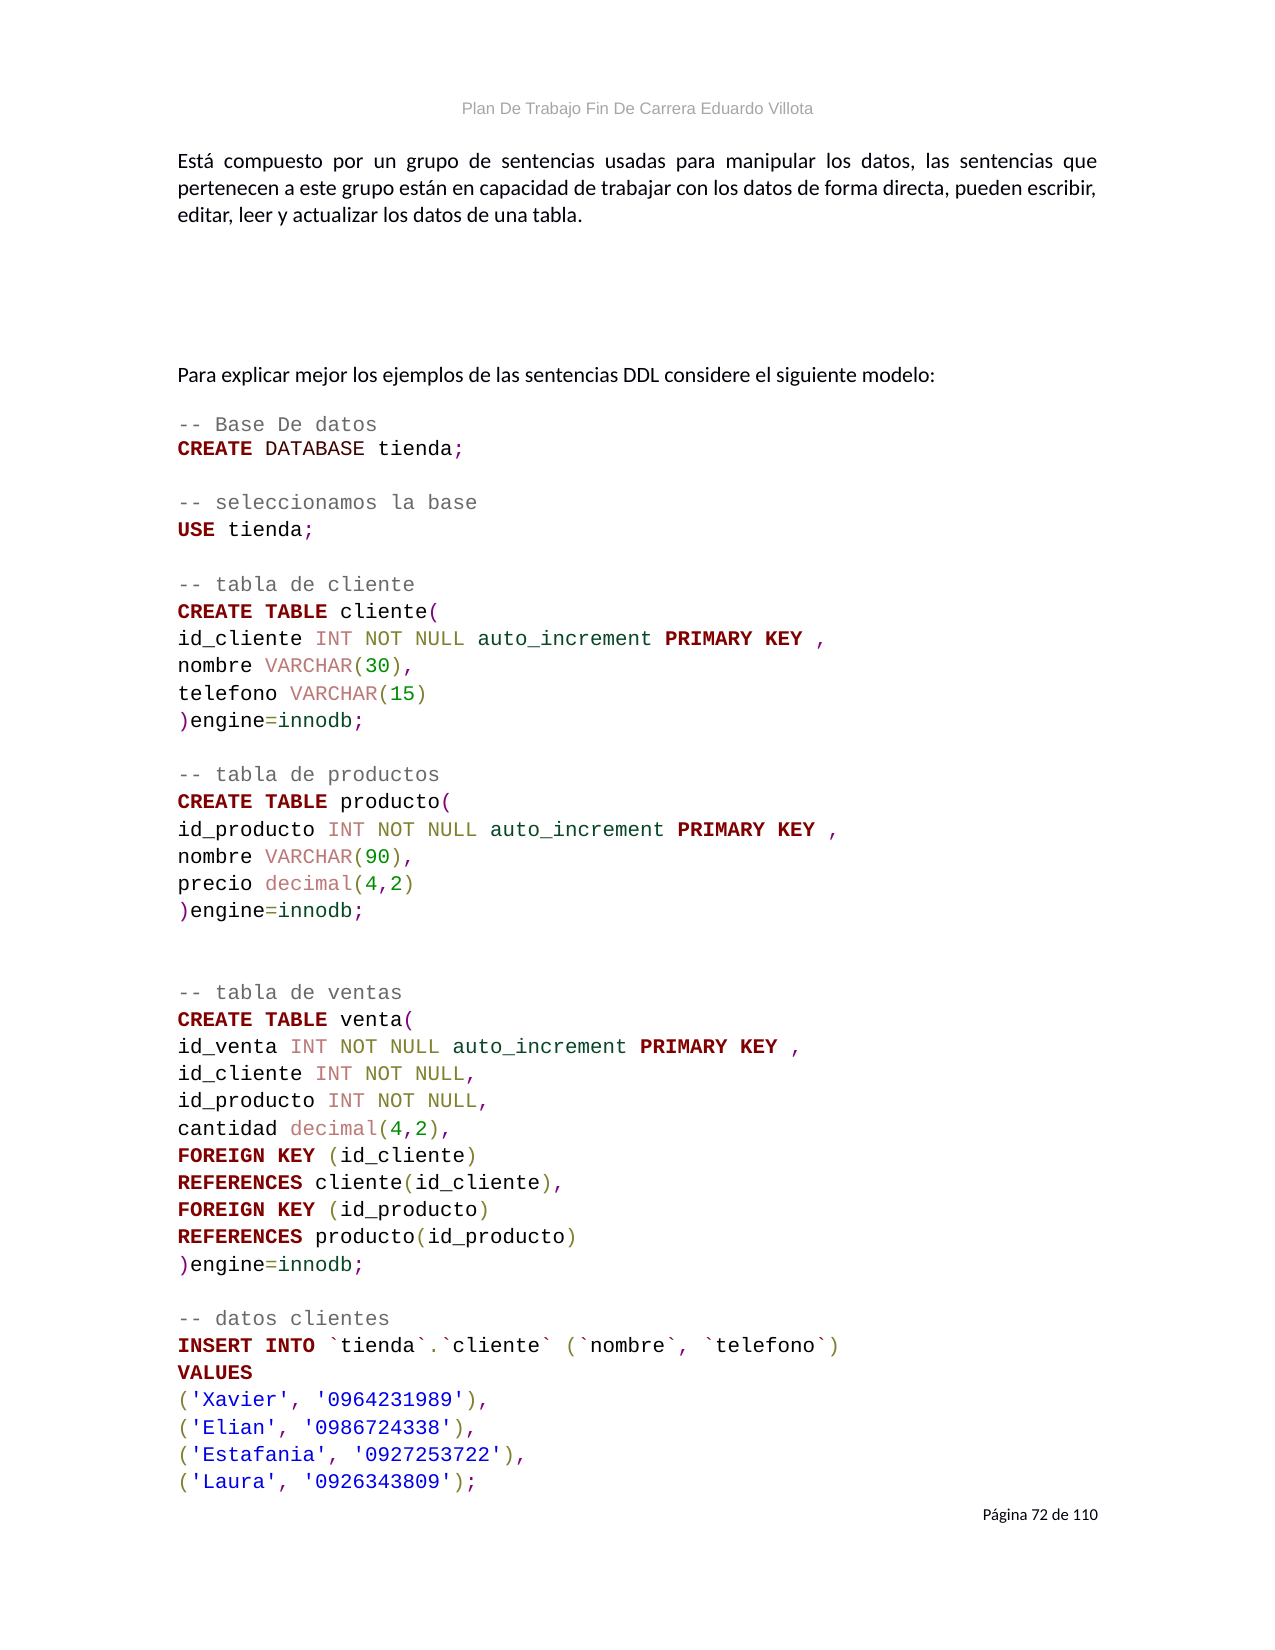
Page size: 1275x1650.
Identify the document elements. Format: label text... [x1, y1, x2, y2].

text CREATE TABLE venta( [177, 1009, 1098, 1032]
text -- tabla de cliente [177, 574, 1098, 597]
text VALUES [177, 1362, 1098, 1386]
text USE tienda; [177, 519, 1098, 543]
text cantidad decimal(4,2), [177, 1118, 1098, 1141]
text precio decimal(4,2) [177, 873, 1098, 897]
text id_cliente INT NOT NULL auto_increment PRIMARY KEY , [177, 628, 1098, 652]
text nombre VARCHAR(30), [177, 655, 1098, 679]
text INSERT INTO `tienda`.`cliente` (`nombre`, `telefono`) [177, 1335, 1098, 1359]
text telefono VARCHAR(15) [177, 683, 1098, 706]
text ('Laura', '0926343809'); [177, 1471, 1098, 1495]
text CREATE TABLE cliente( [177, 601, 1098, 625]
text REFERENCES producto(id_producto) [177, 1226, 1098, 1250]
text id_producto INT NOT NULL, [177, 1090, 1098, 1114]
text )engine=innodb; [177, 1253, 1098, 1277]
text nombre VARCHAR(90), [177, 846, 1098, 869]
text )engine=innodb; [177, 900, 1098, 924]
text ('Elian', '0986724338'), [177, 1417, 1098, 1440]
text id_producto INT NOT NULL auto_increment PRIMARY KEY , [177, 818, 1098, 842]
text CREATE DATABASE tienda; [177, 438, 1098, 462]
text FOREIGN KEY (id_producto) [177, 1199, 1098, 1223]
text )engine=innodb; [177, 710, 1098, 733]
text id_cliente INT NOT NULL, [177, 1063, 1098, 1087]
text -- seleccionamos la base [177, 492, 1098, 516]
text Para explicar mejor los ejemplos de las sentencias DDL considere el siguiente modelo: [177, 361, 1098, 388]
text ('Estafania', '0927253722'), [177, 1444, 1098, 1467]
text REFERENCES cliente(id_cliente), [177, 1172, 1098, 1196]
text Está compuesto por un grupo de sentencias usadas para manipular los datos, las sentencias que pertenecen a este grupo están en capacidad de trabajar con los datos de forma directa, pueden escribir, editar, leer y actualizar los datos de una tabla. [177, 148, 1098, 228]
text -- tabla de productos [177, 764, 1098, 788]
text ('Xavier', '0964231989'), [177, 1389, 1098, 1413]
text id_venta INT NOT NULL auto_increment PRIMARY KEY , [177, 1036, 1098, 1060]
text -- datos clientes [177, 1308, 1098, 1332]
text FOREIGN KEY (id_cliente) [177, 1145, 1098, 1168]
text CREATE TABLE producto( [177, 791, 1098, 815]
text -- tabla de ventas [177, 982, 1098, 1005]
text -- Base De datos [177, 414, 1098, 438]
